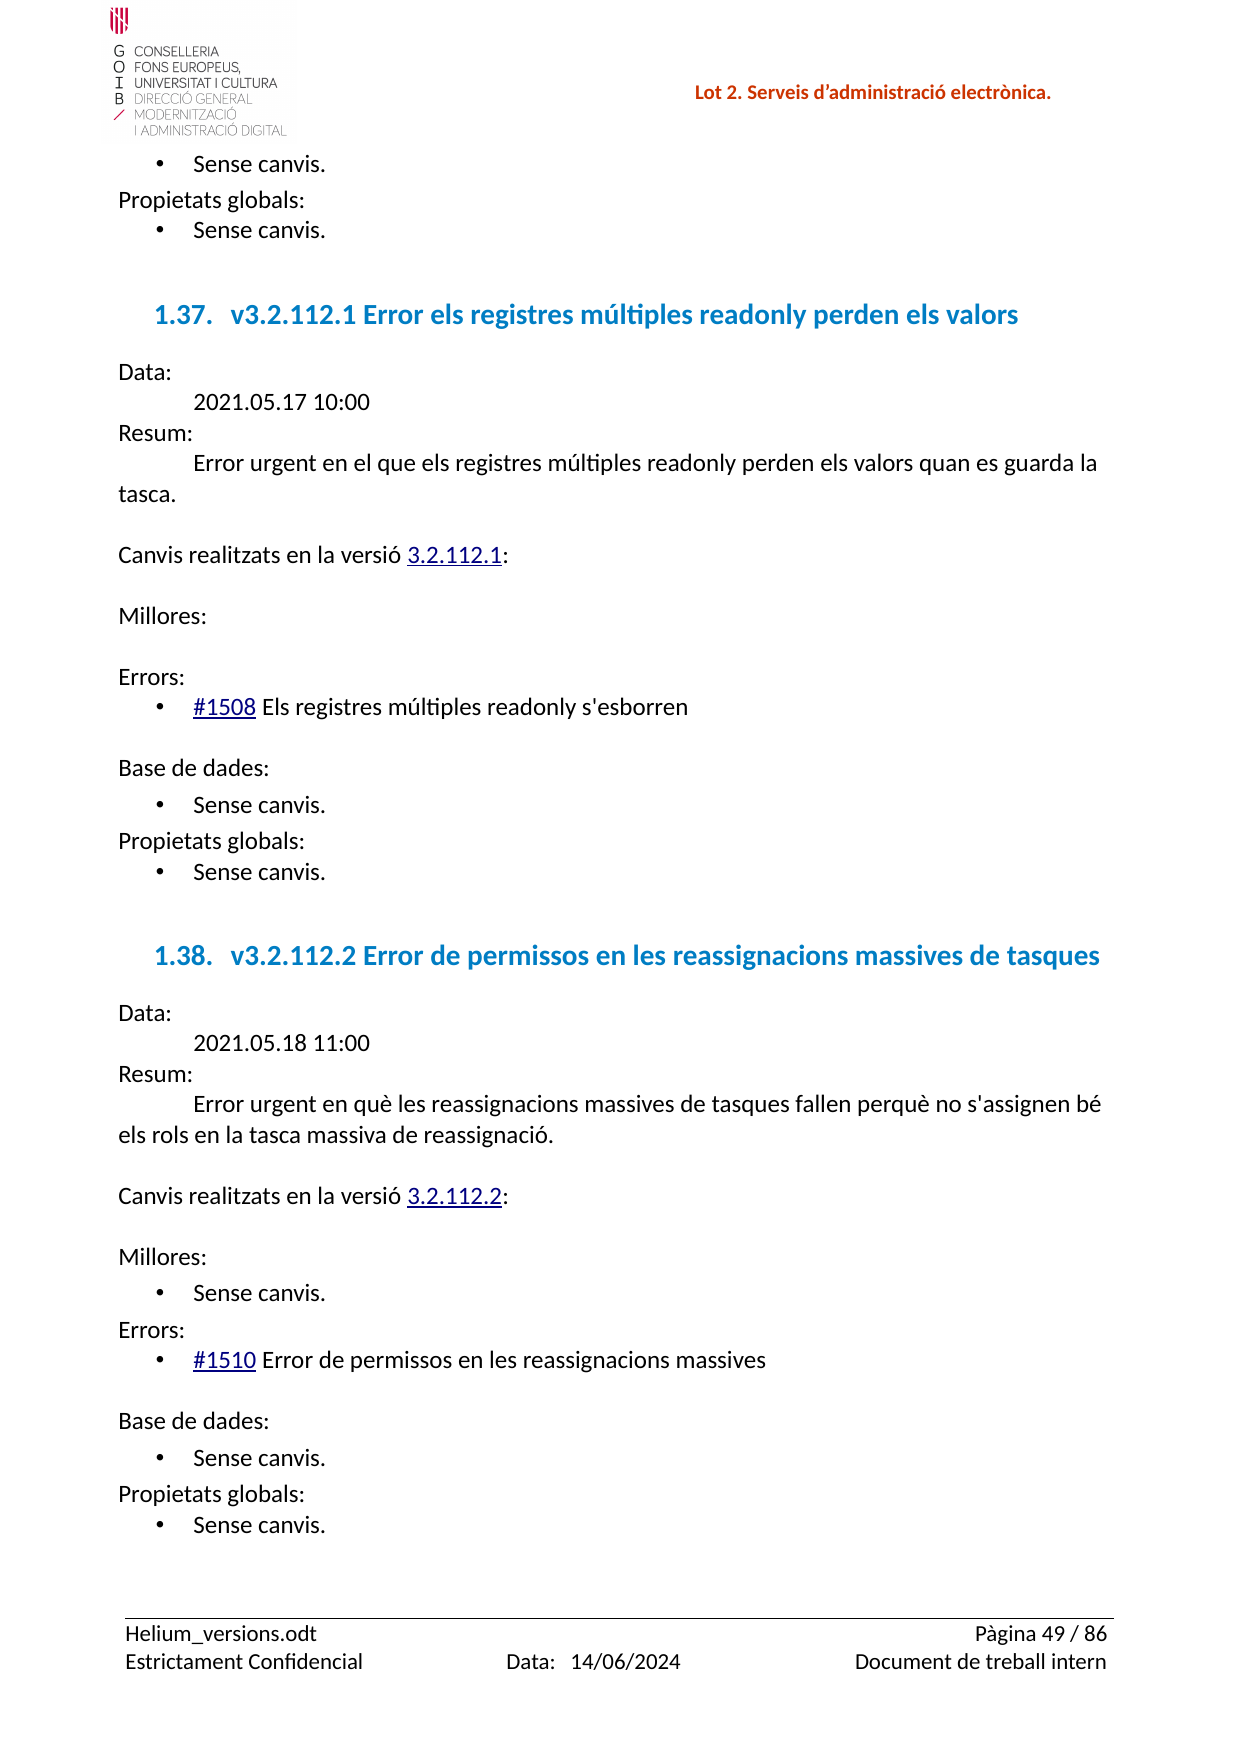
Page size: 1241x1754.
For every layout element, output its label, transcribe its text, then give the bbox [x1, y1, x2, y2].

text Base de dades: [118, 1405, 1122, 1436]
text Canvis realitzats en la versió 3.2.112.1: [118, 539, 1122, 569]
text 2021.05.17 10:00 [118, 386, 1122, 417]
text Propietats globals: [118, 1478, 1122, 1509]
text Millores: [118, 1241, 1122, 1271]
text Canvis realitzats en la versió 3.2.112.2: [118, 1180, 1122, 1210]
text Error urgent en el que els registres múltiples readonly perden els valors quan es guarda la tasca. [118, 447, 1122, 508]
text Propietats globals: [118, 184, 1122, 215]
text Error urgent en què les reassignacions massives de tasques fallen perquè no s'assignen bé els rols en la tasca massiva de reassignació. [118, 1088, 1122, 1149]
text 2021.05.18 11:00 [118, 1027, 1122, 1058]
list Sense canvis. [156, 856, 1122, 886]
text Base de dades: [118, 752, 1122, 783]
list Sense canvis. [156, 1277, 1122, 1308]
subtitle v3.2.112.1 Error els registres múltiples readonly perden els valors [153, 296, 1122, 332]
text Propietats globals: [118, 825, 1122, 856]
list #1510 Error de permissos en les reassignacions massives [156, 1344, 1122, 1375]
list Sense canvis. [156, 215, 1122, 245]
list Sense canvis. [156, 1442, 1122, 1472]
list #1508 Els registres múltiples readonly s'esborren [156, 691, 1122, 722]
text Data: [118, 356, 1122, 386]
text Errors: [118, 1314, 1122, 1344]
text Resum: [118, 417, 1122, 447]
list Sense canvis. [156, 789, 1122, 819]
picture [100, 0, 297, 144]
text Errors: [118, 661, 1122, 691]
text Millores: [118, 600, 1122, 630]
subtitle v3.2.112.2 Error de permissos en les reassignacions massives de tasques [153, 937, 1122, 973]
text Data: [118, 997, 1122, 1027]
list Sense canvis. [156, 148, 1122, 178]
list Sense canvis. [156, 1509, 1122, 1539]
text Resum: [118, 1058, 1122, 1088]
